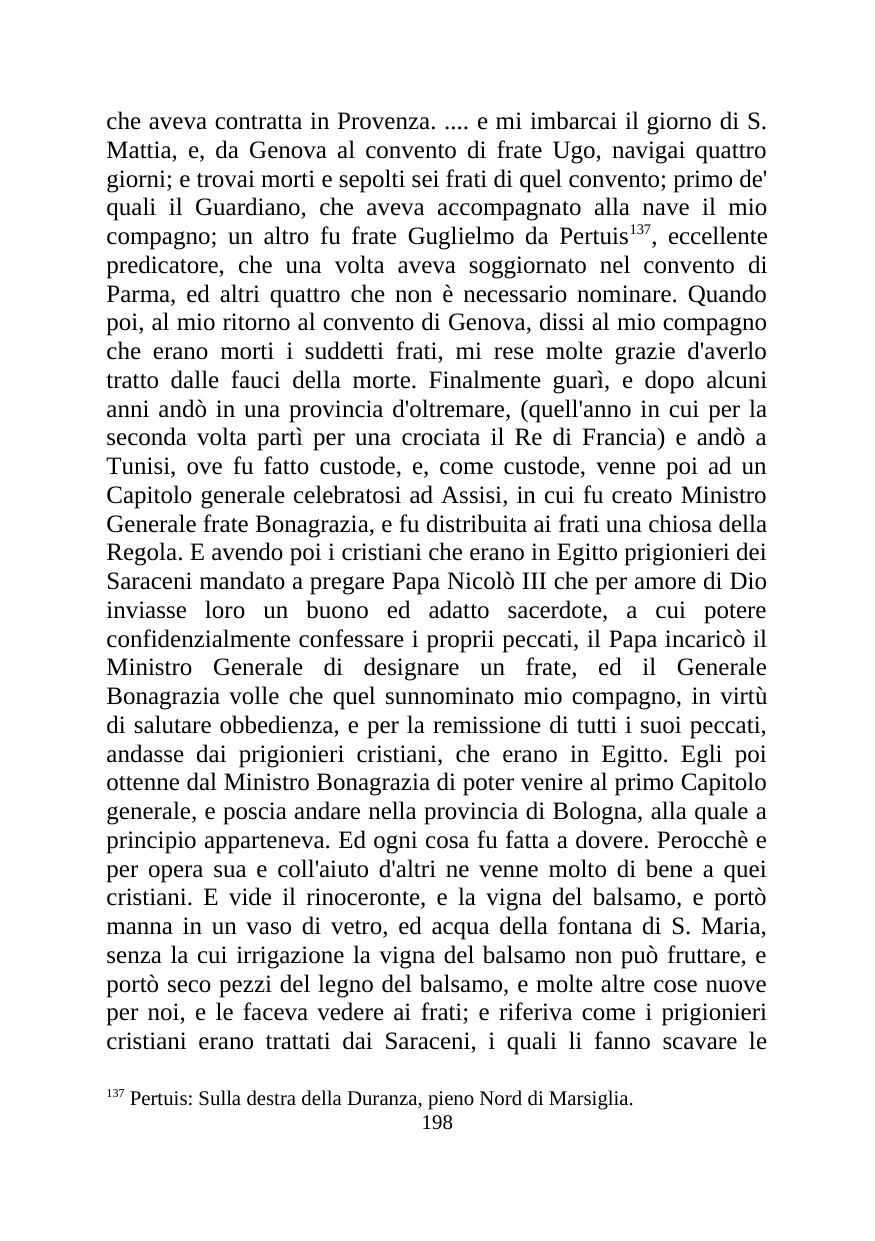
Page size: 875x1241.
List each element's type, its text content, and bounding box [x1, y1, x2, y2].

text che aveva contratta in Provenza. .... e mi imbarcai il giorno di S. Mattia, e, da Genova al convento di frate Ugo, navigai quattro giorni; e trovai morti e sepolti sei frati di quel convento; primo de' quali il Guardiano, che aveva accompagnato alla nave il mio compagno; un altro fu frate Guglielmo da Pertuis, eccellente predicatore, che una volta aveva soggiornato nel convento di Parma, ed altri quattro che non è necessario nominare. Quando poi, al mio ritorno al convento di Genova, dissi al mio compagno che erano morti i suddetti frati, mi rese molte grazie d'averlo tratto dalle fauci della morte. Finalmente guarì, e dopo alcuni anni andò in una provincia d'oltremare, (quell'anno in cui per la seconda volta partì per una crociata il Re di Francia) e andò a Tunisi, ove fu fatto custode, e, come custode, venne poi ad un Capitolo generale celebratosi ad Assisi, in cui fu creato Ministro Generale frate Bonagrazia, e fu distribuita ai frati una chiosa della Regola. E avendo poi i cristiani che erano in Egitto prigionieri dei Saraceni mandato a pregare Papa Nicolò III che per amore di Dio inviasse loro un buono ed adatto sacerdote, a cui potere confidenzialmente confessare i proprii peccati, il Papa incaricò il Ministro Generale di designare un frate, ed il Generale Bonagrazia volle che quel sunnominato mio compagno, in virtù di salutare obbedienza, e per la remissione di tutti i suoi peccati, andasse dai prigionieri cristiani, che erano in Egitto. Egli poi ottenne dal Ministro Bonagrazia di poter venire al primo Capitolo generale, e poscia andare nella provincia di Bologna, alla quale a principio apparteneva. Ed ogni cosa fu fatta a dovere. Perocchè e per opera sua e coll'aiuto d'altri ne venne molto di bene a quei cristiani. E vide il rinoceronte, e la vigna del balsamo, e portò manna in un vaso di vetro, ed acqua della fontana di S. Maria, senza la cui irrigazione la vigna del balsamo non può fruttare, e portò seco pezzi del legno del balsamo, e molte altre cose nuove per noi, e le faceva vedere ai frati; e riferiva come i prigionieri cristiani erano trattati dai Saraceni, i quali li fanno scavare le [106, 106, 768, 1055]
text Pertuis: Sulla destra della Duranza, pieno Nord di Marsiglia. [106, 1086, 768, 1110]
